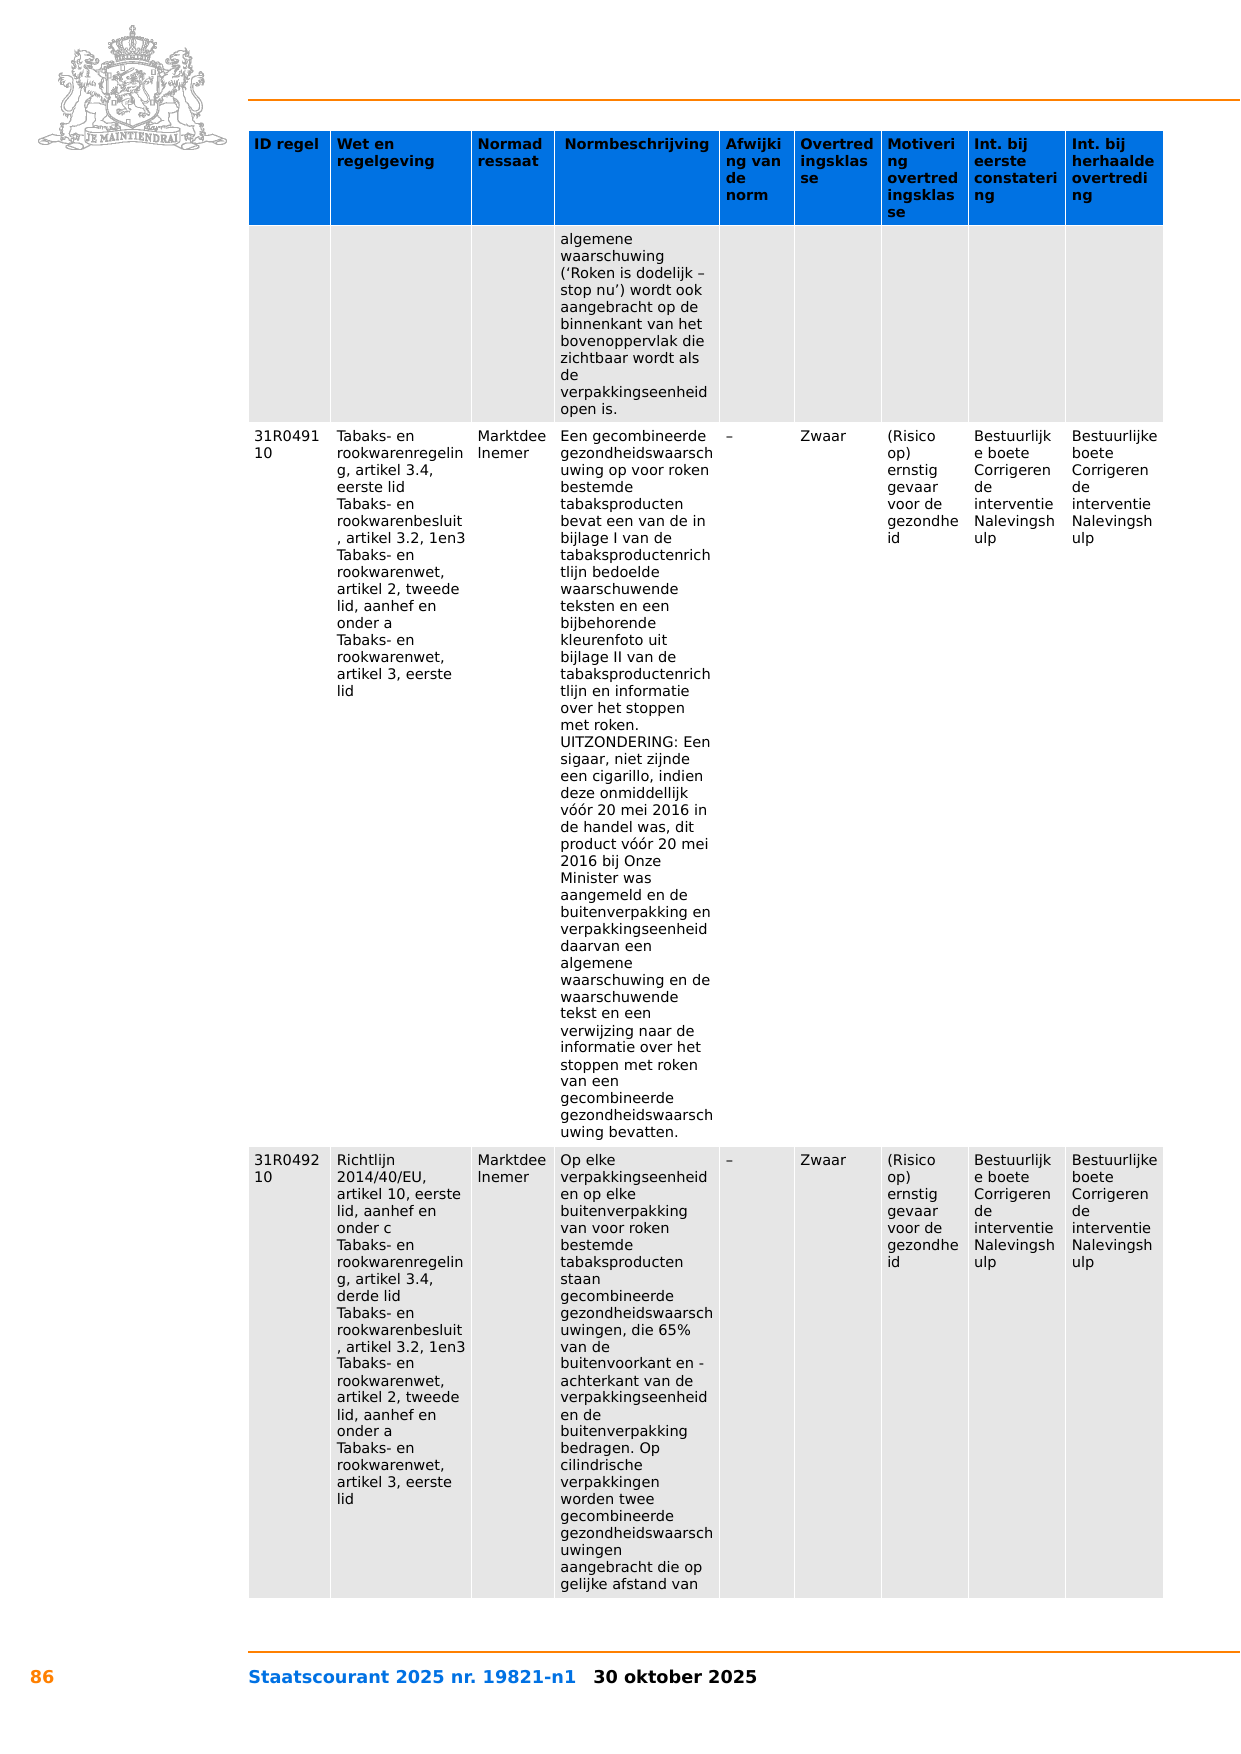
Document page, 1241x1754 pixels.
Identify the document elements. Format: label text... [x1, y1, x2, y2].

table_cell Zwaar [795, 1147, 881, 1598]
table_cell Tabaks- en rookwarenregeling, artikel 3.4, eerste lid Tabaks- en rookwarenbesluit, artikel 3.2, 1en3 Tabaks- en rookwarenwet, artikel 2, tweede lid, aanhef en onder a Tabaks- en rookwarenwet, artikel 3, eerste lid [331, 424, 471, 1146]
table_cell Zwaar [795, 424, 881, 1146]
table_header Int. bij herhaalde overtreding [1066, 131, 1163, 225]
table_cell [472, 226, 554, 422]
table_header Overtredingsklasse [795, 131, 881, 225]
table_cell Richtlijn 2014/40/EU, artikel 10, eerste lid, aanhef en onder c Tabaks- en rookwarenregeling, artikel 3.4, derde lid Tabaks- en rookwarenbesluit, artikel 3.2, 1en3 Tabaks- en rookwarenwet, artikel 2, tweede lid, aanhef en onder a Tabaks- en rookwarenwet, artikel 3, eerste lid [331, 1147, 471, 1598]
table_header ID regel [249, 131, 330, 225]
table_header Wet en regelgeving [331, 131, 471, 225]
table_header Int. bij eerste constatering [969, 131, 1065, 225]
table_cell (Risico op) ernstig gevaar voor de gezondheid [882, 1147, 968, 1598]
table_cell – [720, 424, 794, 1146]
table_cell Bestuurlijke boete Corrigerende interventie Nalevingshulp [1066, 424, 1163, 1146]
table_cell Bestuurlijke boete Corrigerende interventie Nalevingshulp [969, 424, 1065, 1146]
table_cell (Risico op) ernstig gevaar voor de gezondheid [882, 424, 968, 1146]
table_cell Bestuurlijke boete Corrigerende interventie Nalevingshulp [1066, 1147, 1163, 1598]
table_cell 31R049210 [249, 1147, 330, 1598]
table_cell [720, 226, 794, 422]
table_cell Een gecombineerde gezondheidswaarschuwing op voor roken bestemde tabaksproducten bevat een van de in bijlage I van de tabaksproductenrichtlijn bedoelde waarschuwende teksten en een bijbehorende kleurenfoto uit bijlage II van de tabaksproductenrichtlijn en informatie over het stoppen met roken. UITZONDERING: Een sigaar, niet zijnde een cigarillo, indien deze onmiddellijk vóór 20 mei 2016 in de handel was, dit product vóór 20 mei 2016 bij Onze Minister was aangemeld en de buitenverpakking en verpakkingseenheid daarvan een algemene waarschuwing en de waarschuwende tekst en een verwijzing naar de informatie over het stoppen met roken van een gecombineerde gezondheidswaarschuwing bevatten. [555, 424, 719, 1146]
table_cell Marktdeelnemer [472, 1147, 554, 1598]
table_cell [331, 226, 471, 422]
table_cell 31R049110 [249, 424, 330, 1146]
table_cell – [720, 1147, 794, 1598]
table_cell [882, 226, 968, 422]
table_cell [249, 226, 330, 422]
table_cell Marktdeelnemer [472, 424, 554, 1146]
table_header Normadressaat [472, 131, 554, 225]
picture [38, 25, 227, 150]
table_header Normbeschrijving [555, 131, 719, 225]
table_cell [1066, 226, 1163, 422]
table_cell [795, 226, 881, 422]
table_cell [969, 226, 1065, 422]
table_cell algemene waarschuwing (‘Roken is dodelijk – stop nu’) wordt ook aangebracht op de binnenkant van het bovenoppervlak die zichtbaar wordt als de verpakkingseenheid open is. [555, 226, 719, 422]
table_header Afwijking van de norm [720, 131, 794, 225]
table_cell Bestuurlijke boete Corrigerende interventie Nalevingshulp [969, 1147, 1065, 1598]
table_cell Op elke verpakkingseenheid en op elke buitenverpakking van voor roken bestemde tabaksproducten staan gecombineerde gezondheidswaarschuwingen, die 65% van de buitenvoorkant en -achterkant van de verpakkingseenheid en de buitenverpakking bedragen. Op cilindrische verpakkingen worden twee gecombineerde gezondheidswaarschuwingen aangebracht die op gelijke afstand van [555, 1147, 719, 1598]
table_header Motivering overtredingsklasse [882, 131, 968, 225]
